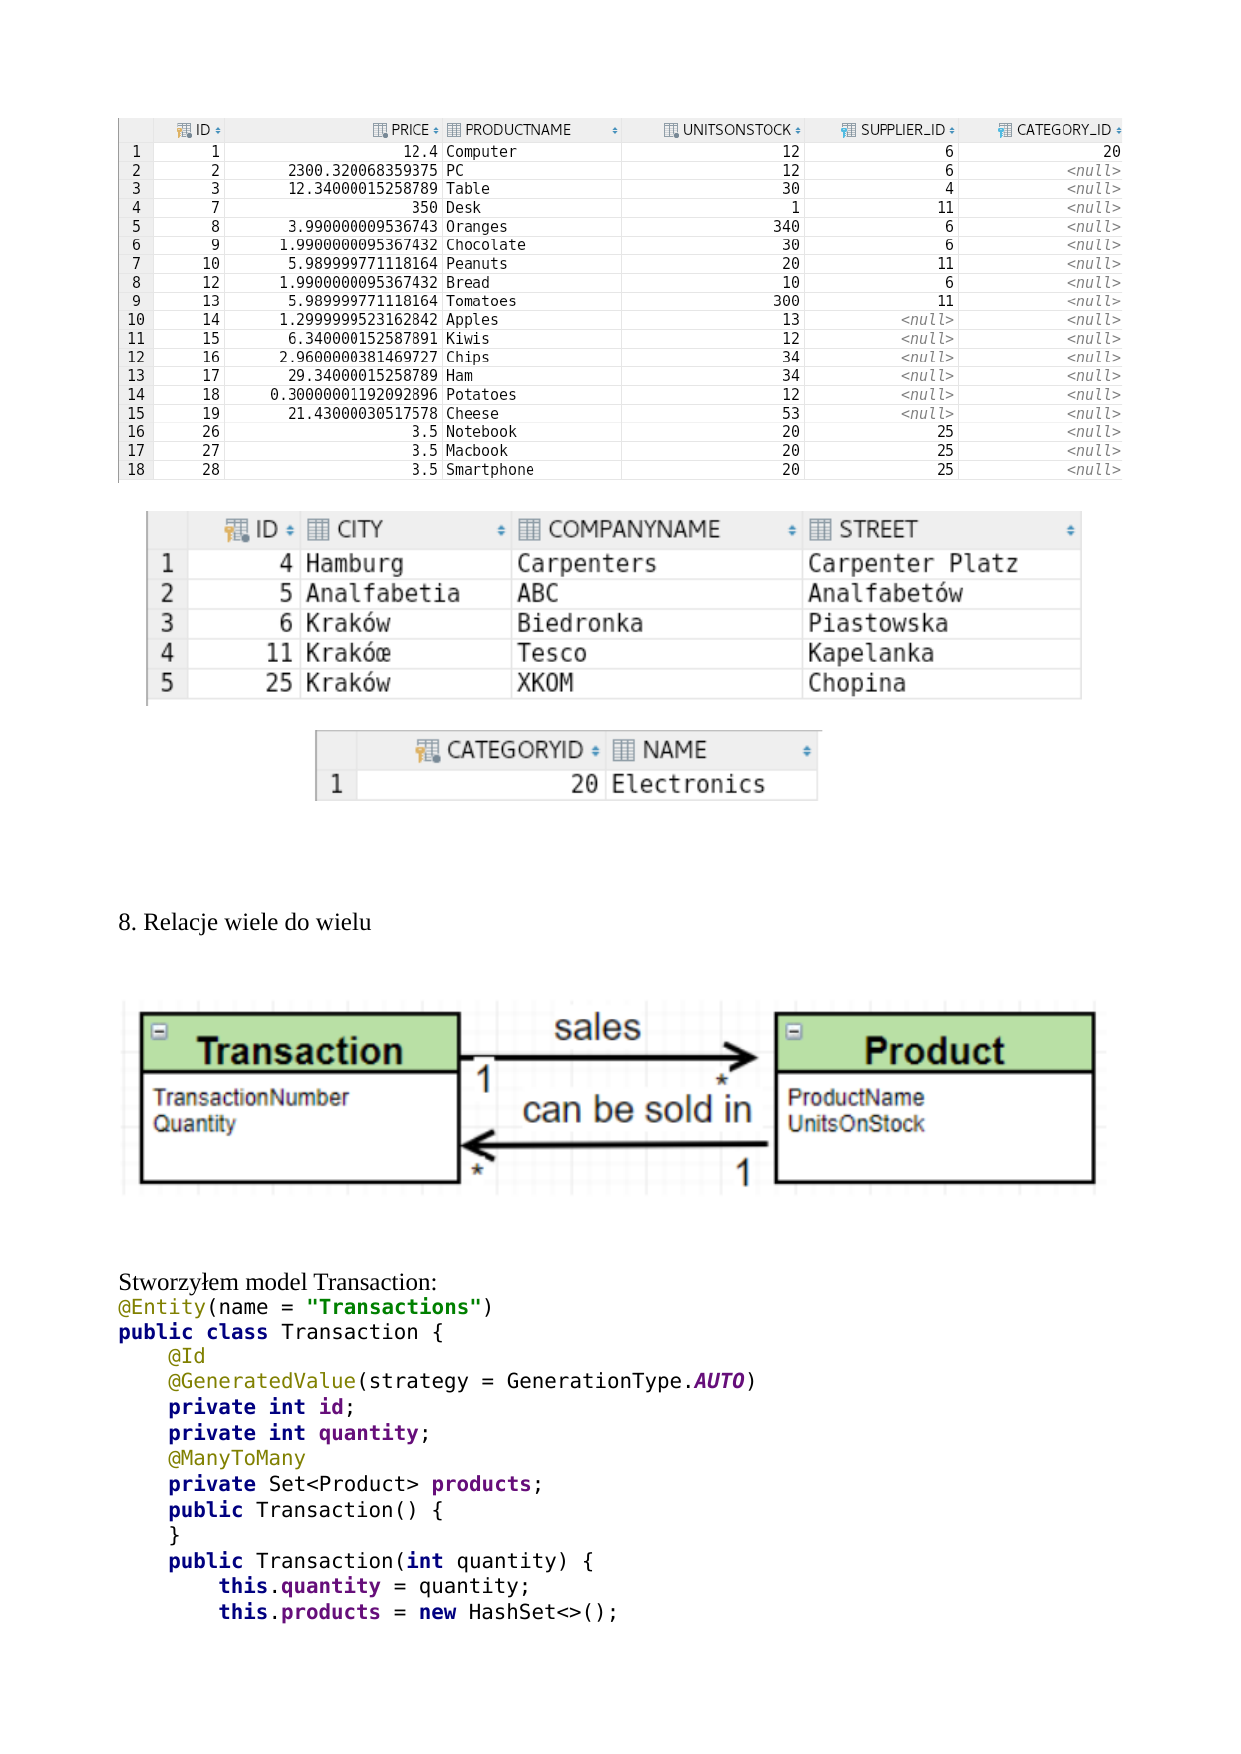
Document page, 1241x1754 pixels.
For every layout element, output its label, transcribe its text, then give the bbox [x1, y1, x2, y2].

text @GeneratedValue(strategy = GenerationType.AUTO) [118, 1369, 1122, 1395]
text private Set<Product> products; [118, 1472, 1122, 1498]
text @ManyToMany [118, 1446, 1122, 1472]
text public class Transaction { [118, 1320, 1122, 1344]
picture [118, 118, 1123, 483]
text Stworzyłem model Transaction: [118, 1267, 1122, 1295]
text private int quantity; [118, 1421, 1122, 1446]
text public Transaction() { [118, 1498, 1122, 1523]
text 8. Relacje wiele do wielu [118, 907, 1122, 936]
text public Transaction(int quantity) { [118, 1549, 1122, 1574]
text @Entity(name = "Transactions") [118, 1295, 1122, 1320]
text this.quantity = quantity; [118, 1574, 1122, 1600]
picture [146, 511, 1082, 706]
text this.products = new HashSet<>(); [118, 1600, 1122, 1626]
picture [314, 730, 823, 801]
text } [118, 1523, 1122, 1549]
text @Id [118, 1344, 1122, 1369]
text private int id; [118, 1395, 1122, 1421]
picture [118, 991, 1123, 1238]
